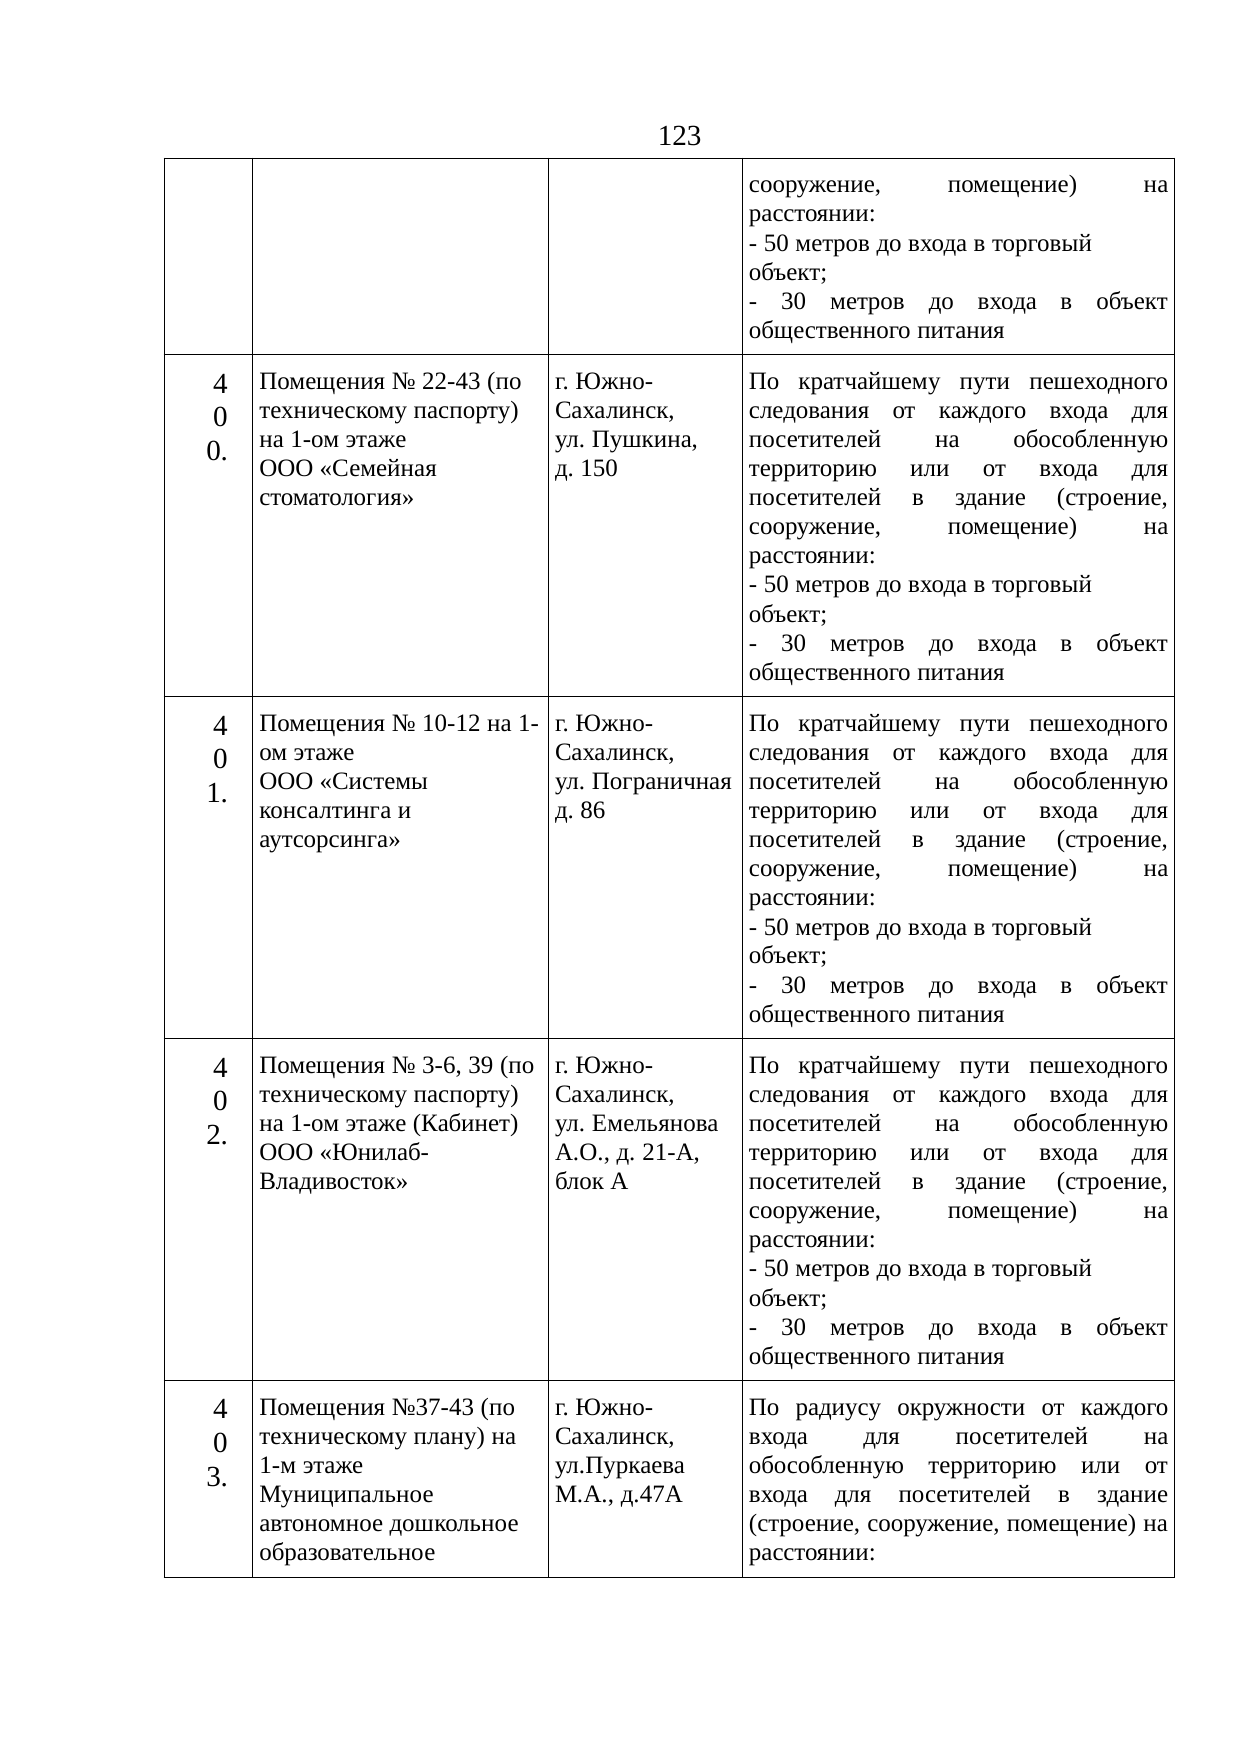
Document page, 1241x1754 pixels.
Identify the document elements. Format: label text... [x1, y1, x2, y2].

table_cell г. Южно-Сахалинск, ул.Пуркаева М.А., д.47А [549, 1381, 742, 1577]
table_cell По радиусу окружности от каждого входа для посетителей на обособленную территорию или от входа для посетителей в здание (строение, сооружение, помещение) на расстоянии: [743, 1381, 1174, 1577]
table_cell [549, 159, 742, 354]
table_cell [165, 1039, 252, 1380]
table_cell По кратчайшему пути пешеходного следования от каждого входа для посетителей на обособленную территорию или от входа для посетителей в здание (строение, сооружение, помещение) на расстоянии: - 50 метров до входа в торговый объект; - 30 метров до входа в объект общественного питания [743, 1039, 1174, 1380]
table_cell сооружение, помещение) на расстоянии: - 50 метров до входа в торговый объект; - 30 метров до входа в объект общественного питания [743, 159, 1174, 354]
table_cell [165, 355, 252, 696]
table_cell Помещения № 10-12 на 1-ом этаже ООО «Системы консалтинга и аутсорсинга» [253, 697, 548, 1038]
table_cell [165, 159, 252, 354]
table_cell Помещения № 22-43 (по техническому паспорту) на 1-ом этаже ООО «Семейная стоматология» [253, 355, 548, 696]
table_cell Помещения №37-43 (по техническому плану) на 1-м этаже Муниципальное автономное дошкольное образовательное [253, 1381, 548, 1577]
table_cell [165, 697, 252, 1038]
table_cell По кратчайшему пути пешеходного следования от каждого входа для посетителей на обособленную территорию или от входа для посетителей в здание (строение, сооружение, помещение) на расстоянии: - 50 метров до входа в торговый объект; - 30 метров до входа в объект общественного питания [743, 355, 1174, 696]
table_cell г. Южно-Сахалинск, ул. Пограничная д. 86 [549, 697, 742, 1038]
table_cell По кратчайшему пути пешеходного следования от каждого входа для посетителей на обособленную территорию или от входа для посетителей в здание (строение, сооружение, помещение) на расстоянии: - 50 метров до входа в торговый объект; - 30 метров до входа в объект общественного питания [743, 697, 1174, 1038]
table_cell Помещения № 3-6, 39 (по техническому паспорту) на 1-ом этаже (Кабинет) ООО «Юнилаб-Владивосток» [253, 1039, 548, 1380]
table_cell [253, 159, 548, 354]
table_cell г. Южно-Сахалинск, ул. Емельянова А.О., д. 21-А, блок А [549, 1039, 742, 1380]
table_cell [165, 1381, 252, 1577]
table_cell г. Южно-Сахалинск, ул. Пушкина, д. 150 [549, 355, 742, 696]
